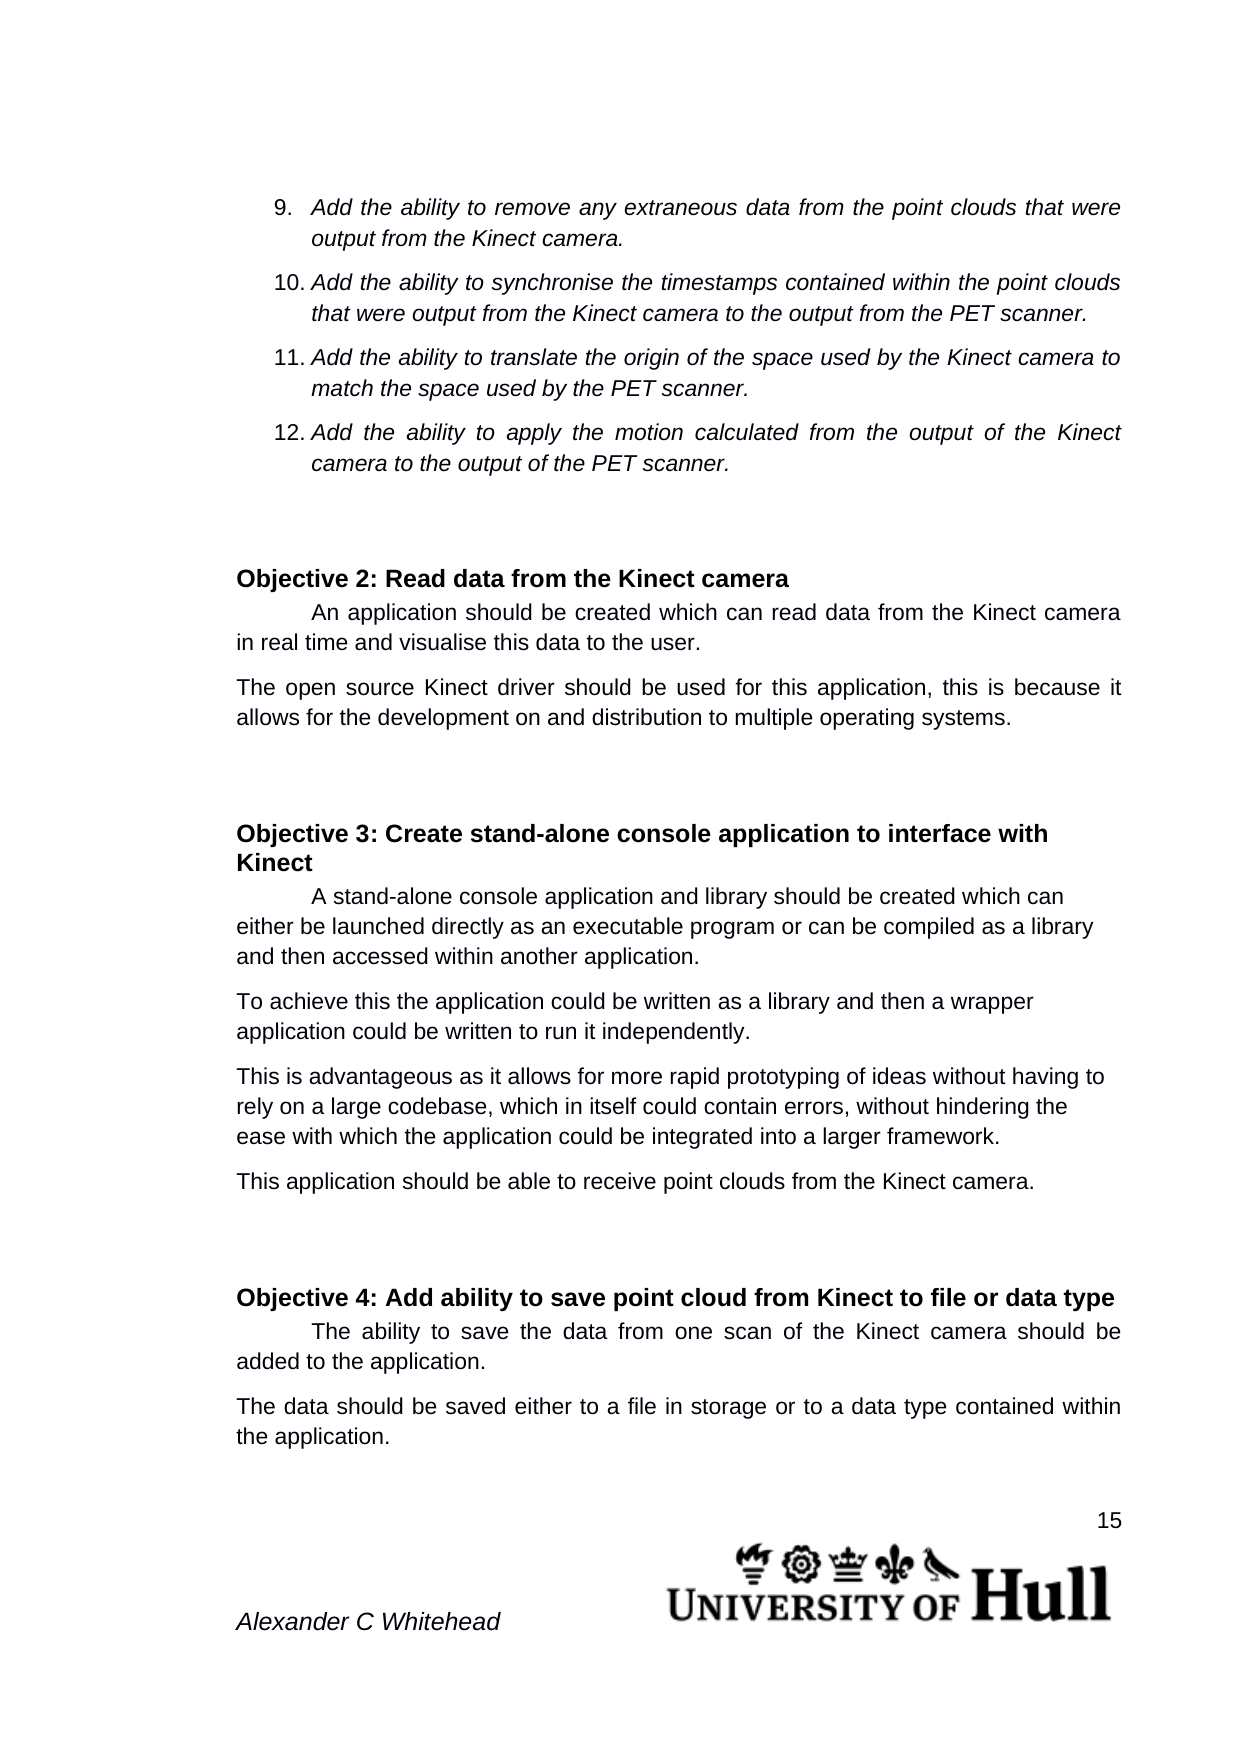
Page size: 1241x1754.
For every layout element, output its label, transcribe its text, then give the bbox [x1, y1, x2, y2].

text This is advantageous as it allows for more rapid prototyping of ideas without having to rely on a large codebase, which in itself could contain errors, without hindering the ease with which the application could be integrated into a larger framework. [236, 1063, 1122, 1150]
text To achieve this the application could be written as a library and then a wrapper application could be written to run it independently. [236, 988, 1122, 1044]
text A stand-alone console application and library should be created which can either be launched directly as an executable program or can be compiled as a library and then accessed within another application. [236, 883, 1122, 969]
list Add the ability to apply the motion calculated from the output of the Kinect camera to the output of the PET scanner. [274, 419, 1122, 476]
picture [660, 1533, 1120, 1631]
list Add the ability to translate the origin of the space used by the Kinect camera to match the space used by the PET scanner. [274, 344, 1122, 401]
subtitle Objective 4: Add ability to save point cloud from Kinect to file or data type [236, 1283, 1122, 1311]
list Add the ability to synchronise the timestamps contained within the point clouds that were output from the Kinect camera to the output from the PET scanner. [274, 269, 1122, 326]
list Add the ability to remove any extraneous data from the point clouds that were output from the Kinect camera. [274, 194, 1122, 251]
text The ability to save the data from one scan of the Kinect camera should be added to the application. [236, 1318, 1122, 1374]
subtitle Objective 2: Read data from the Kinect camera [236, 564, 1122, 593]
text The data should be saved either to a file in storage or to a data type contained within the application. [236, 1393, 1122, 1449]
subtitle Objective 3: Create stand-alone console application to interface with Kinect [236, 819, 1122, 876]
text The open source Kinect driver should be used for this application, this is because it allows for the development on and distribution to multiple operating systems. [236, 674, 1122, 731]
text An application should be created which can read data from the Kinect camera in real time and visualise this data to the user. [236, 599, 1122, 656]
text This application should be able to receive point clouds from the Kinect camera. [236, 1168, 1122, 1194]
